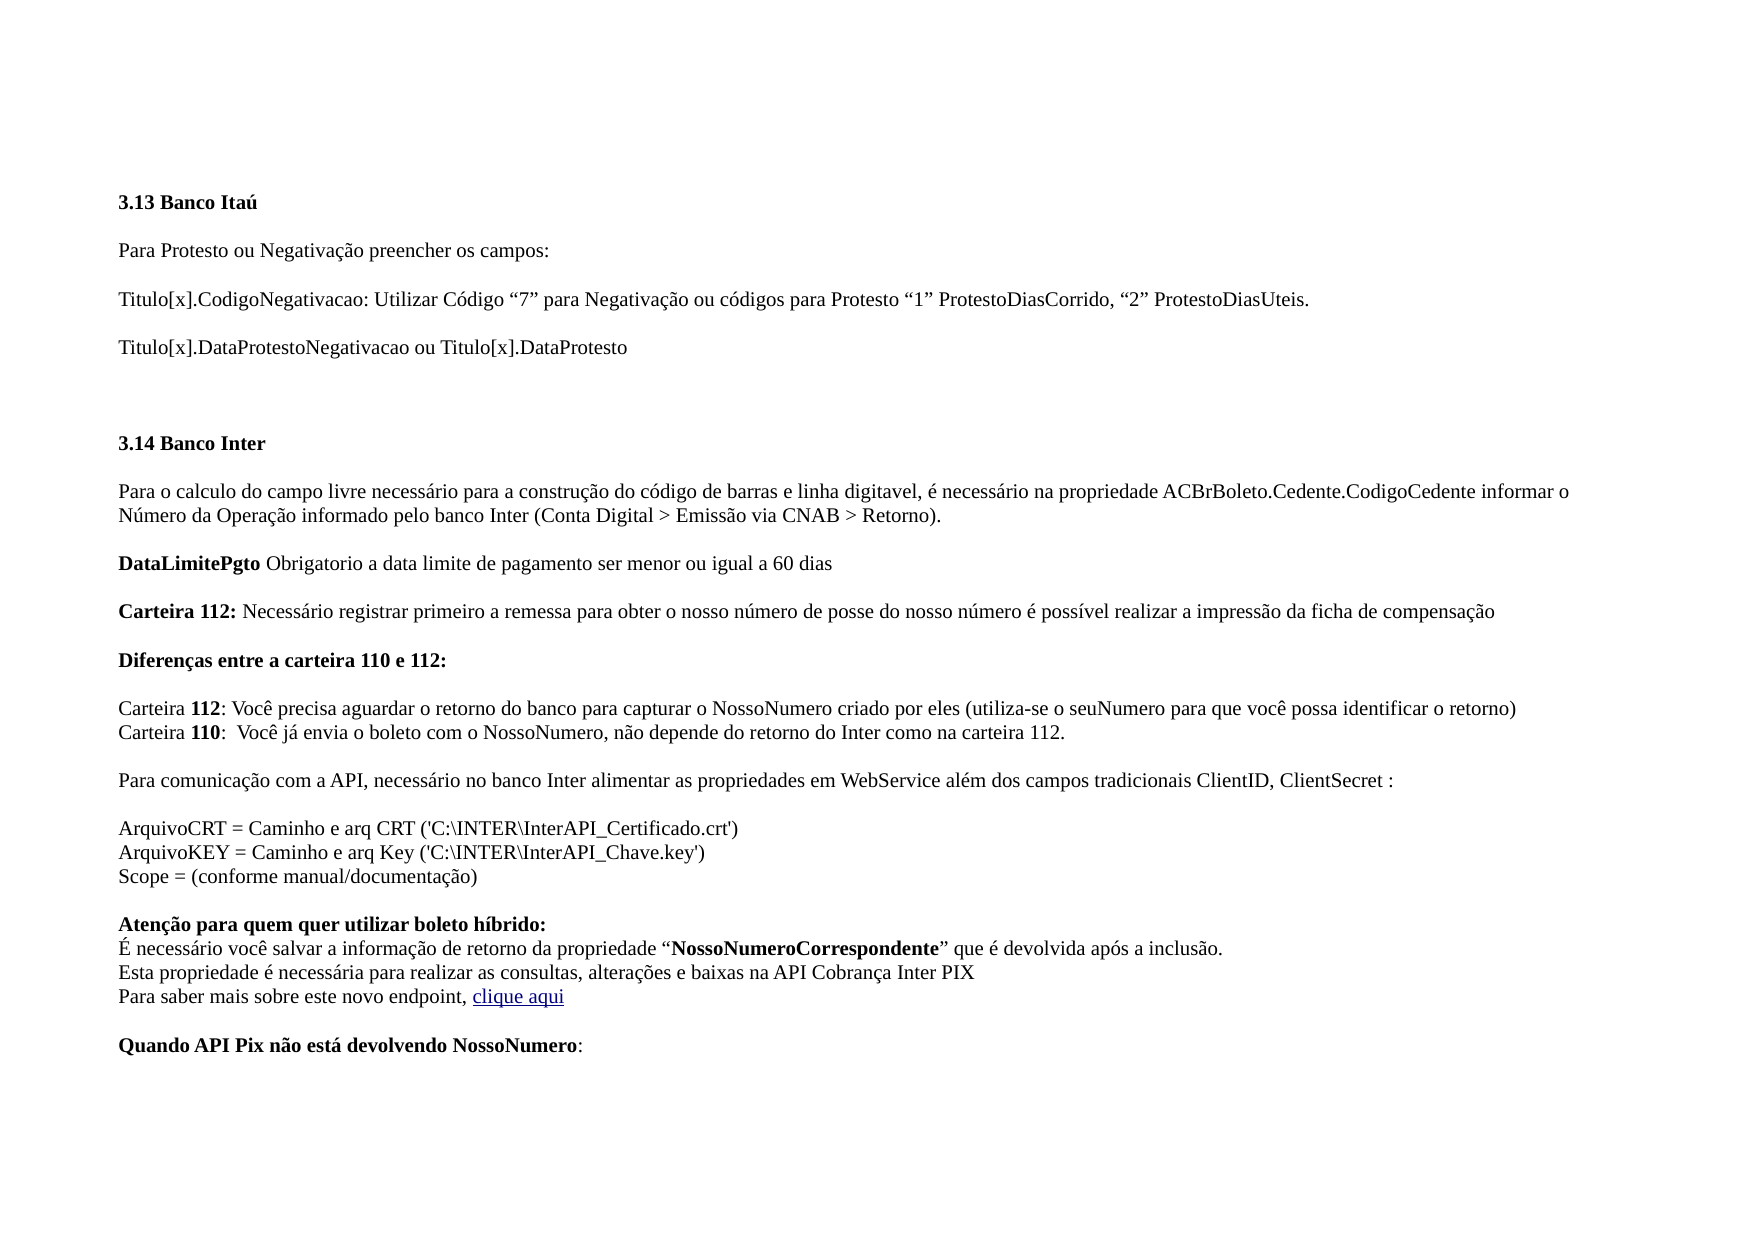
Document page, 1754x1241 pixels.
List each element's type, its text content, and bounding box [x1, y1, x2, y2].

text 3.13 Banco Itaú [118, 190, 1636, 214]
text DataLimitePgto Obrigatorio a data limite de pagamento ser menor ou igual a 60 dias [118, 551, 1636, 575]
text Titulo[x].CodigoNegativacao: Utilizar Código “7” para Negativação ou códigos para Protesto “1” ProtestoDiasCorrido, “2” ProtestoDiasUteis. [118, 287, 1636, 311]
text Scope = (conforme manual/documentação) [118, 864, 1636, 888]
text Para comunicação com a API, necessário no banco Inter alimentar as propriedades em WebService além dos campos tradicionais ClientID, ClientSecret : [118, 768, 1636, 792]
text Carteira 112: Necessário registrar primeiro a remessa para obter o nosso número de posse do nosso número é possível realizar a impressão da ficha de compensação [118, 599, 1636, 623]
text Atenção para quem quer utilizar boleto híbrido: É necessário você salvar a informação de retorno da propriedade “NossoNumeroCorrespondente” que é devolvida após a inclusão. Esta propriedade é necessária para realizar as consultas, alterações e baixas na API Cobrança Inter PIX [118, 912, 1636, 984]
text 3.14 Banco Inter [118, 431, 1636, 455]
text Para saber mais sobre este novo endpoint, clique aqui Quando API Pix não está devolvendo NossoNumero: [118, 984, 1636, 1057]
text Para o calculo do campo livre necessário para a construção do código de barras e linha digitavel, é necessário na propriedade ACBrBoleto.Cedente.CodigoCedente informar o Número da Operação informado pelo banco Inter (Conta Digital > Emissão via CNAB > Retorno). [118, 479, 1636, 527]
text Titulo[x].DataProtestoNegativacao ou Titulo[x].DataProtesto [118, 335, 1636, 359]
text Para Protesto ou Negativação preencher os campos: [118, 238, 1636, 262]
text Diferenças entre a carteira 110 e 112: Carteira 112: Você precisa aguardar o retorno do banco para capturar o NossoNumero criado por eles (utiliza-se o seuNumero para que você possa identificar o retorno) Carteira 110: Você já envia o boleto com o NossoNumero, não depende do retorno do Inter como na carteira 112. [118, 647, 1636, 744]
text ArquivoCRT = Caminho e arq CRT ('C:\INTER\InterAPI_Certificado.crt') ArquivoKEY = Caminho e arq Key ('C:\INTER\InterAPI_Chave.key') [118, 816, 1636, 864]
